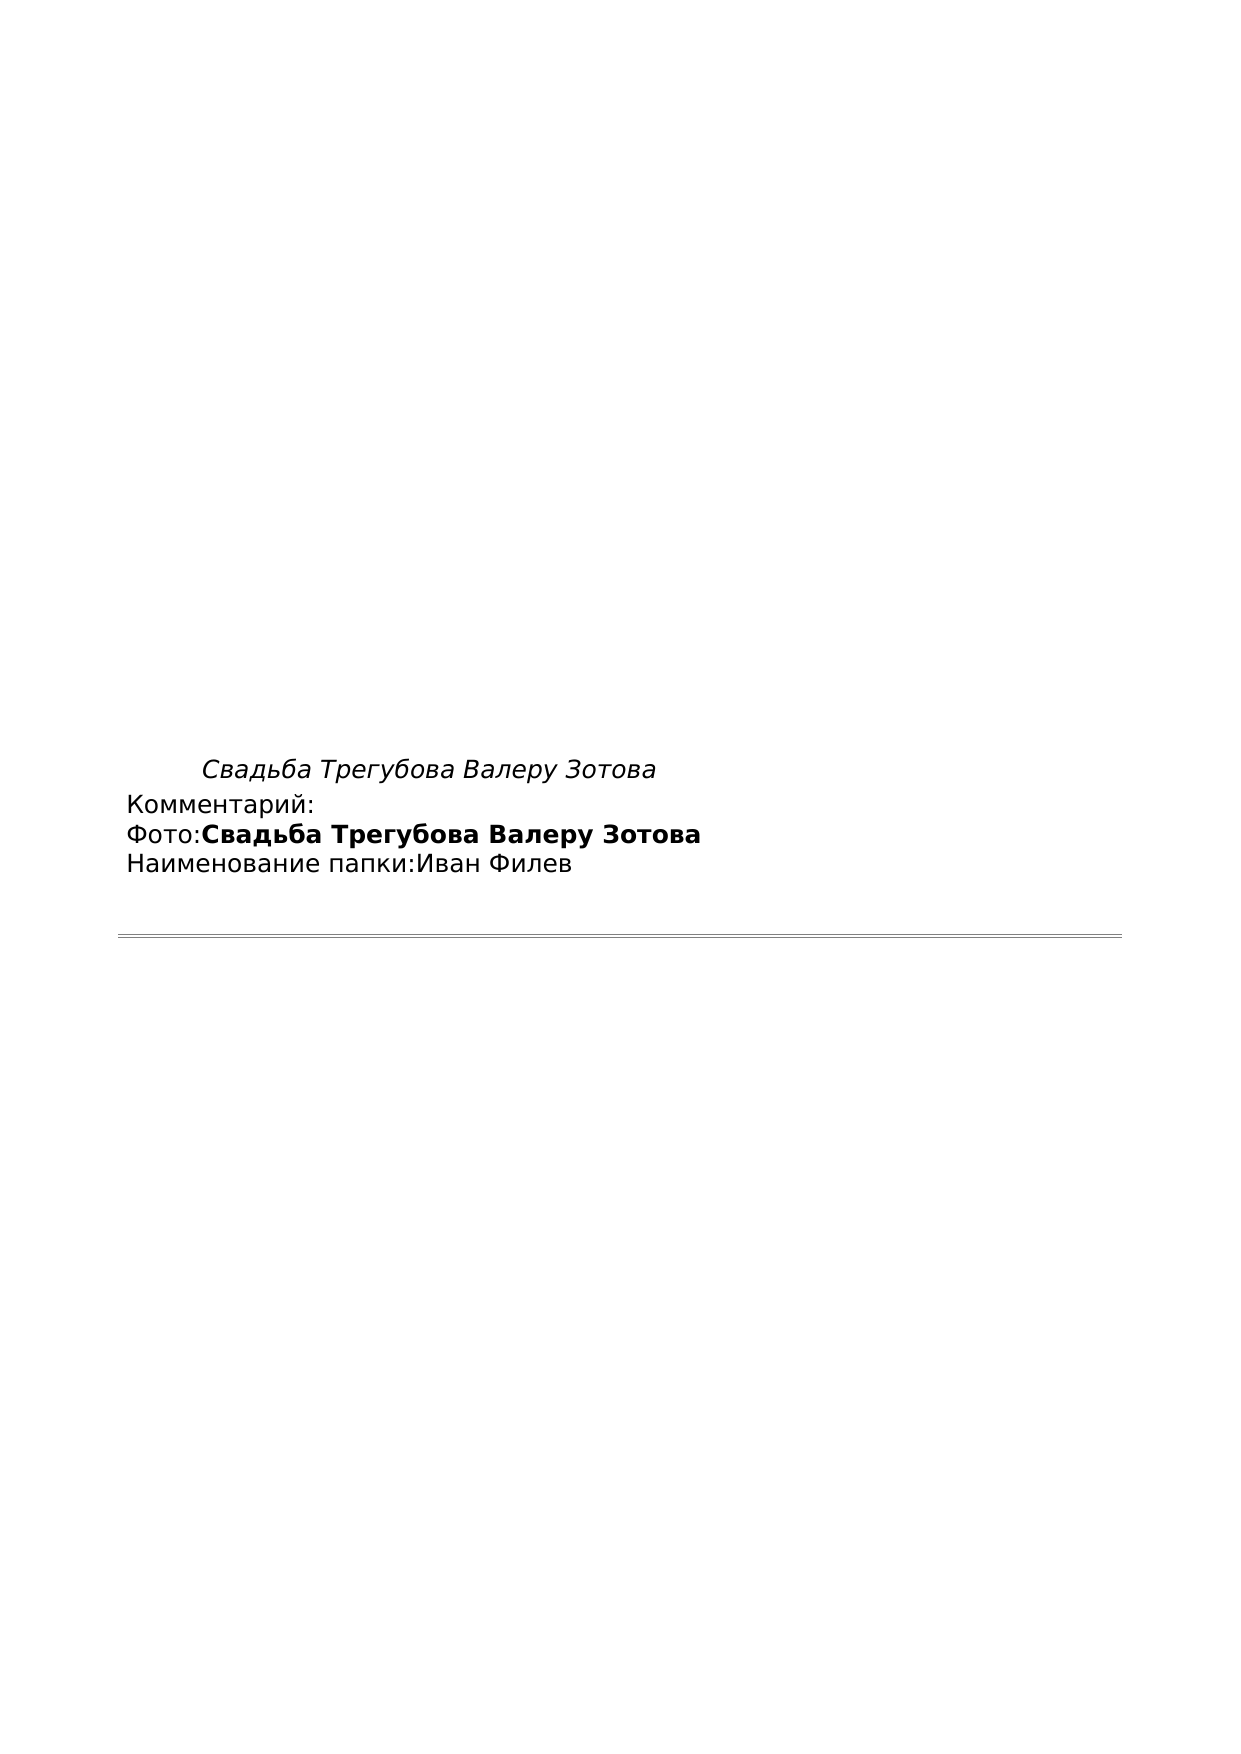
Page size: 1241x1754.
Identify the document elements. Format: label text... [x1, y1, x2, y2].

text Свадьба Трегубова Валеру Зотова [118, 131, 743, 785]
text Комментарий: Фото:Свадьба Трегубова Валеру Зотова Наименование папки:Иван Филев [118, 118, 1122, 907]
